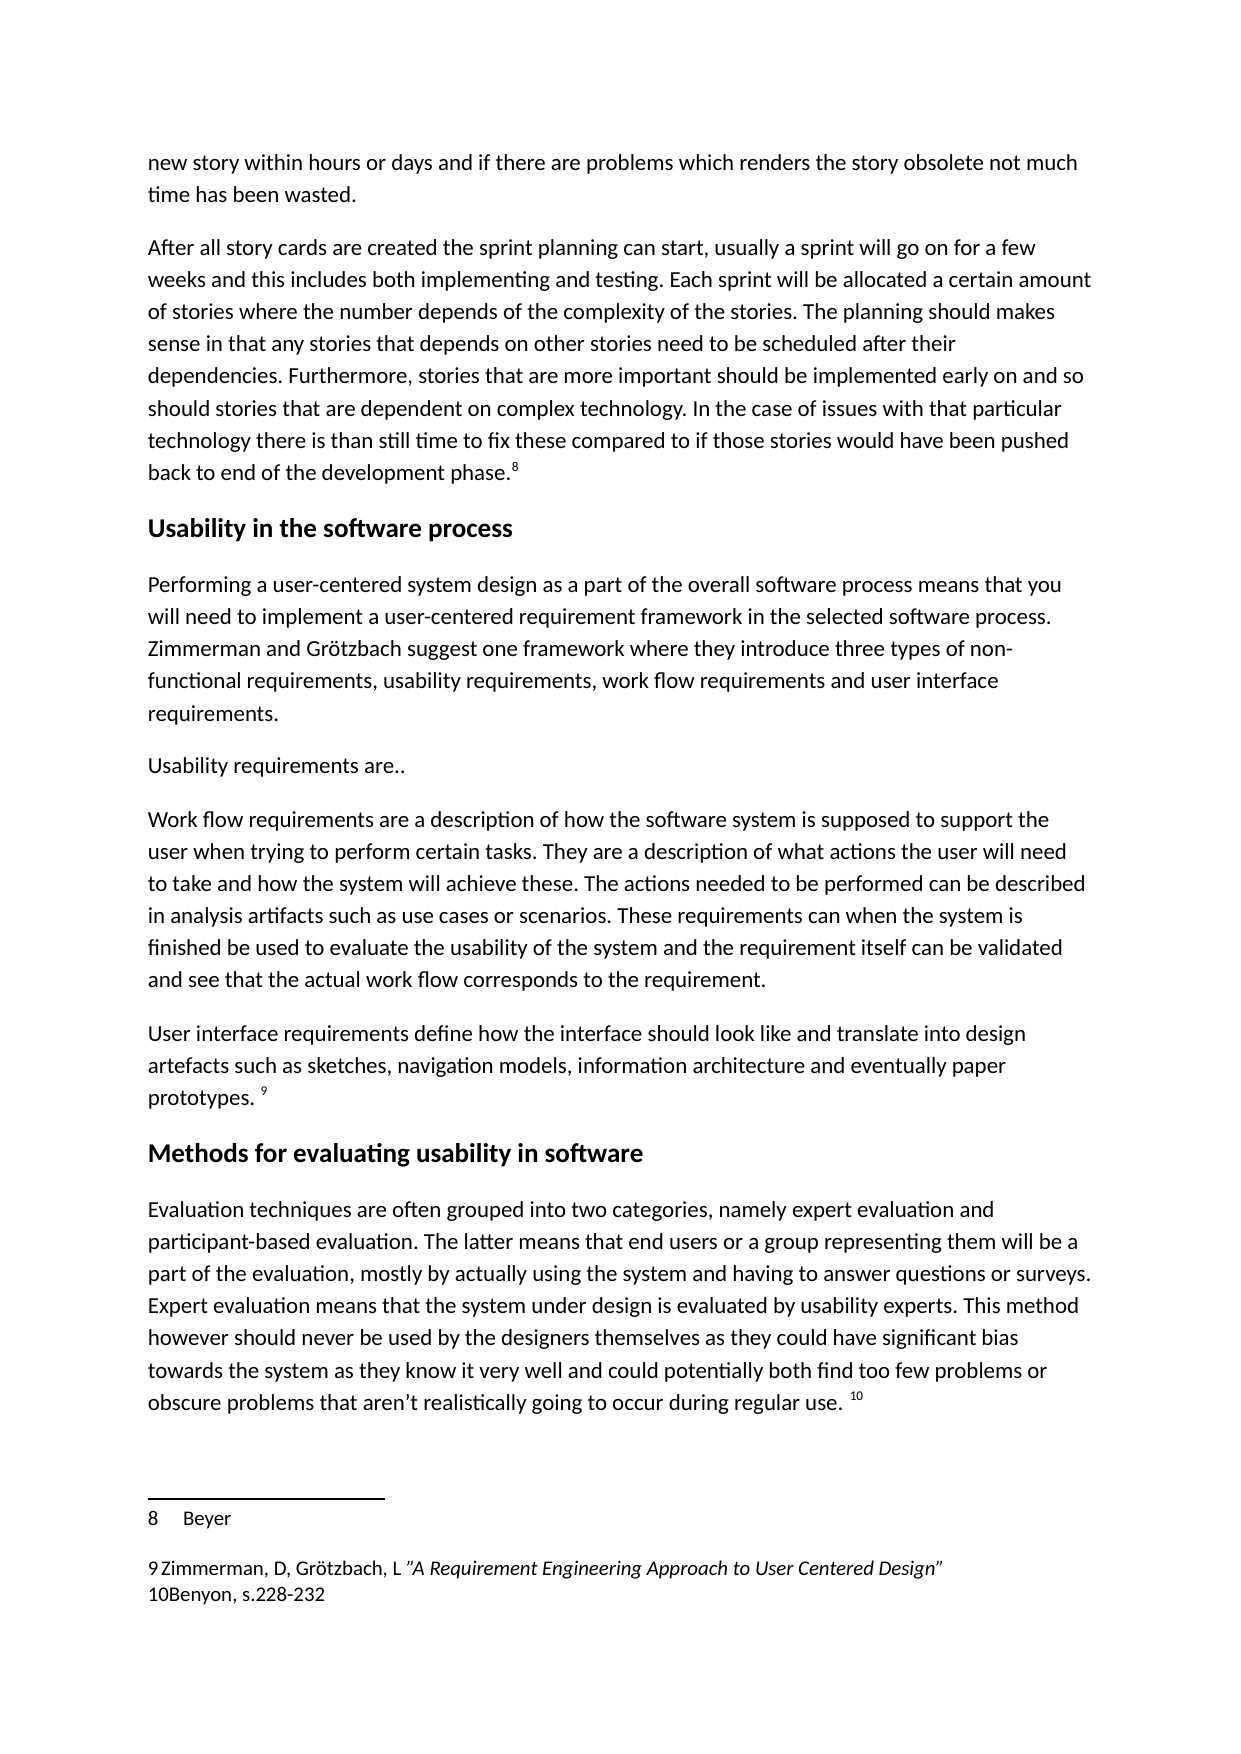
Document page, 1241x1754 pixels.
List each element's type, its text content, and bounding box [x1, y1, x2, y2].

text Beyer [148, 1506, 1093, 1531]
text Benyon, s.228-232 [148, 1581, 1093, 1606]
text Usability requirements are.. [148, 752, 1093, 780]
text Work flow requirements are a description of how the software system is supposed to support the user when trying to perform certain tasks. They are a description of what actions the user will need to take and how the system will achieve these. The actions needed to be performed can be described in analysis artifacts such as use cases or scenarios. These requirements can when the system is finished be used to evaluate the usability of the system and the requirement itself can be validated and see that the actual work flow corresponds to the requirement. [148, 805, 1093, 994]
text User interface requirements define how the interface should look like and translate into design artefacts such as sketches, navigation models, information architecture and eventually paper prototypes. [148, 1019, 1093, 1111]
text new story within hours or days and if there are problems which renders the story obsolete not much time has been wasted. [148, 148, 1093, 208]
text Performing a user-centered system design as a part of the overall software process means that you will need to implement a user-centered requirement framework in the selected software process. Zimmerman and Grötzbach suggest one framework where they introduce three types of non-functional requirements, usability requirements, work flow requirements and user interface requirements. [148, 570, 1093, 727]
text After all story cards are created the sprint planning can start, usually a sprint will go on for a few weeks and this includes both implementing and testing. Each sprint will be allocated a certain amount of stories where the number depends of the complexity of the stories. The planning should makes sense in that any stories that depends on other stories need to be scheduled after their dependencies. Furthermore, stories that are more important should be implemented early on and so should stories that are dependent on complex technology. In the case of issues with that particular technology there is than still time to fix these compared to if those stories would have been pushed back to end of the development phase. [148, 233, 1093, 486]
text Methods for evaluating usability in software [148, 1136, 1093, 1169]
text Evaluation techniques are often grouped into two categories, namely expert evaluation and participant-based evaluation. The latter means that end users or a group representing them will be a part of the evaluation, mostly by actually using the system and having to answer questions or surveys. Expert evaluation means that the system under design is evaluated by usability experts. This method however should never be used by the designers themselves as they could have significant bias towards the system as they know it very well and could potentially both find too few problems or obscure problems that aren’t realistically going to occur during regular use. [148, 1195, 1093, 1416]
text Zimmerman, D, Grötzbach, L ”A Requirement Engineering Approach to User Centered Design” [148, 1556, 1093, 1581]
text Usability in the software process [148, 511, 1093, 544]
